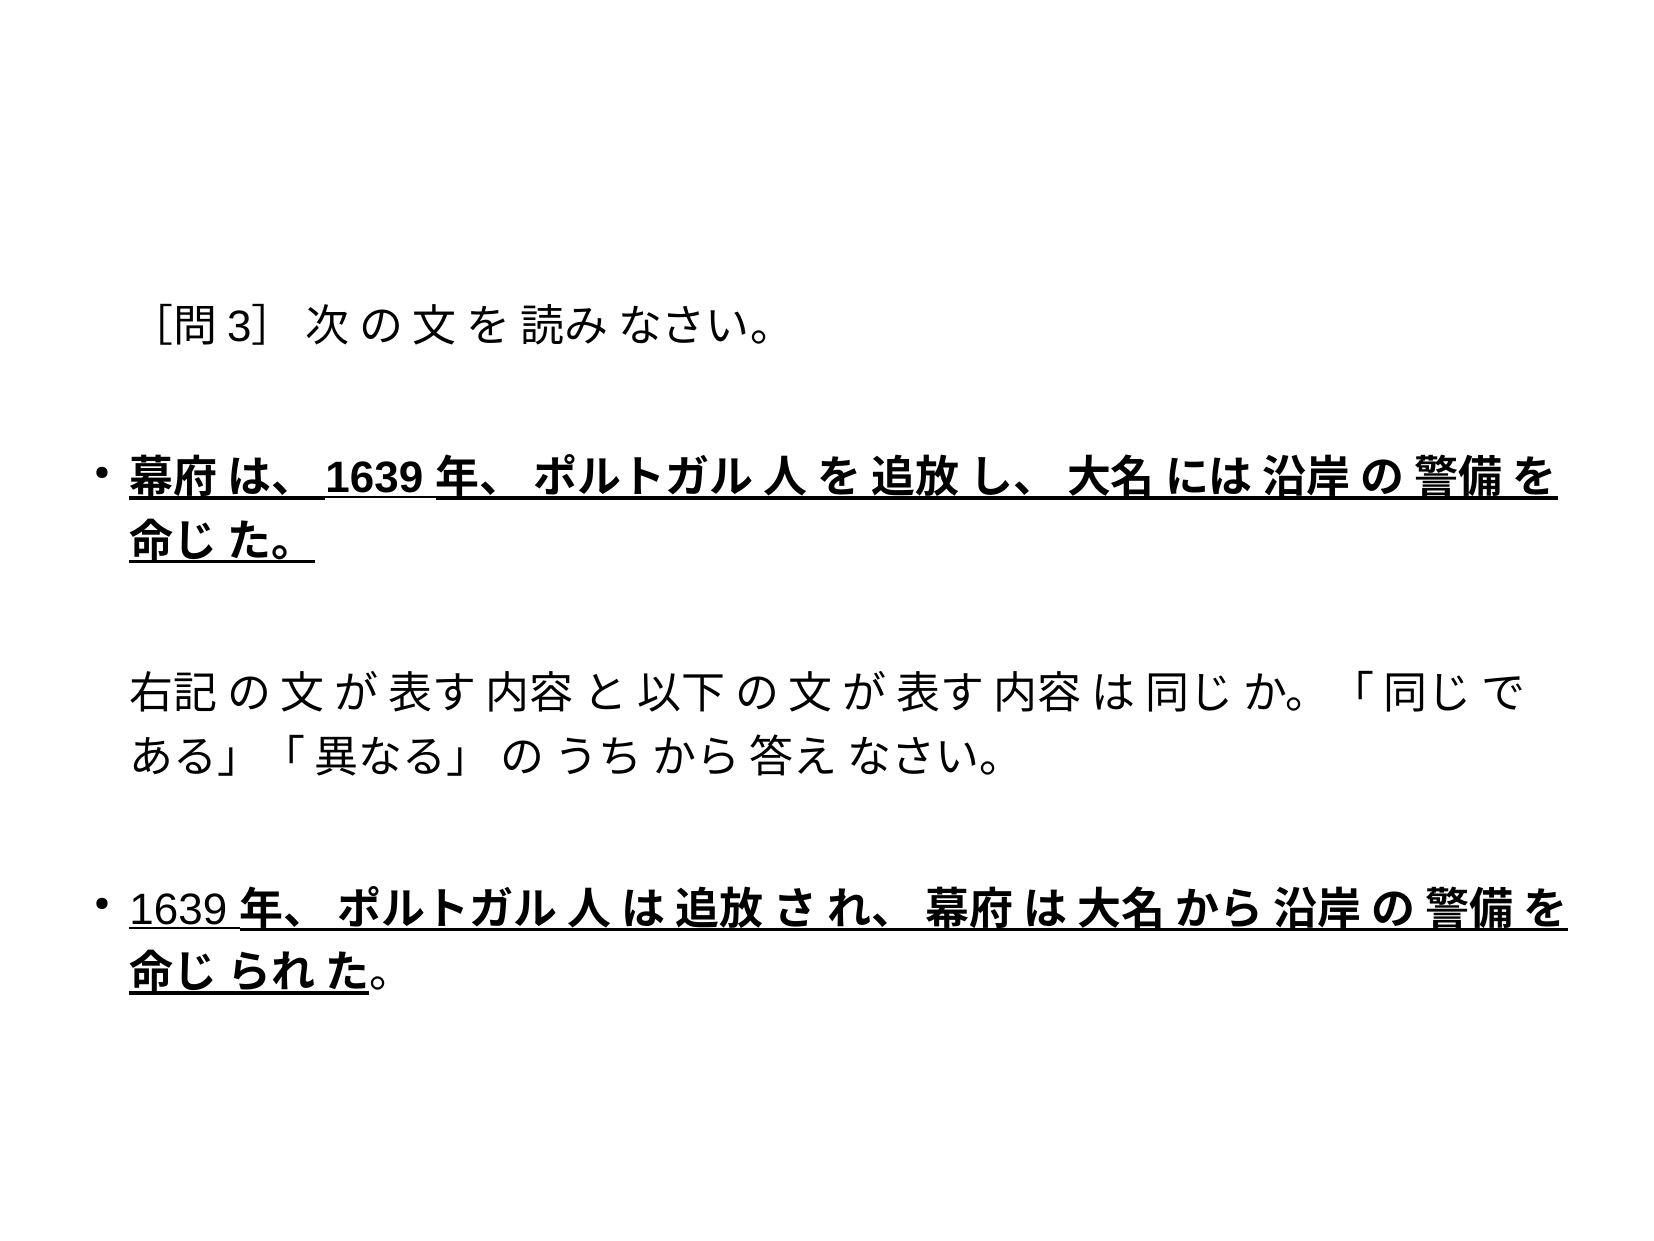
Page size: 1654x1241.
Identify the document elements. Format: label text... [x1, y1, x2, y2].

list ［問 3］ 次 の 文 を 読み なさい。 幕府 は、 1639 年、 ポルトガル 人 を 追放 し、 大名 には 沿岸 の 警備 を 命じ た。 右記 の 文 が 表す 内容 と 以下 の 文 が 表す 内容 は 同じ か。「 同じ で ある」「 異なる」 の うち から 答え なさい。 1639 年、 ポルトガル 人 は 追放 さ れ、 幕府 は 大名 から 沿岸 の 警備 を 命じ られ た。 [82, 290, 1571, 1010]
